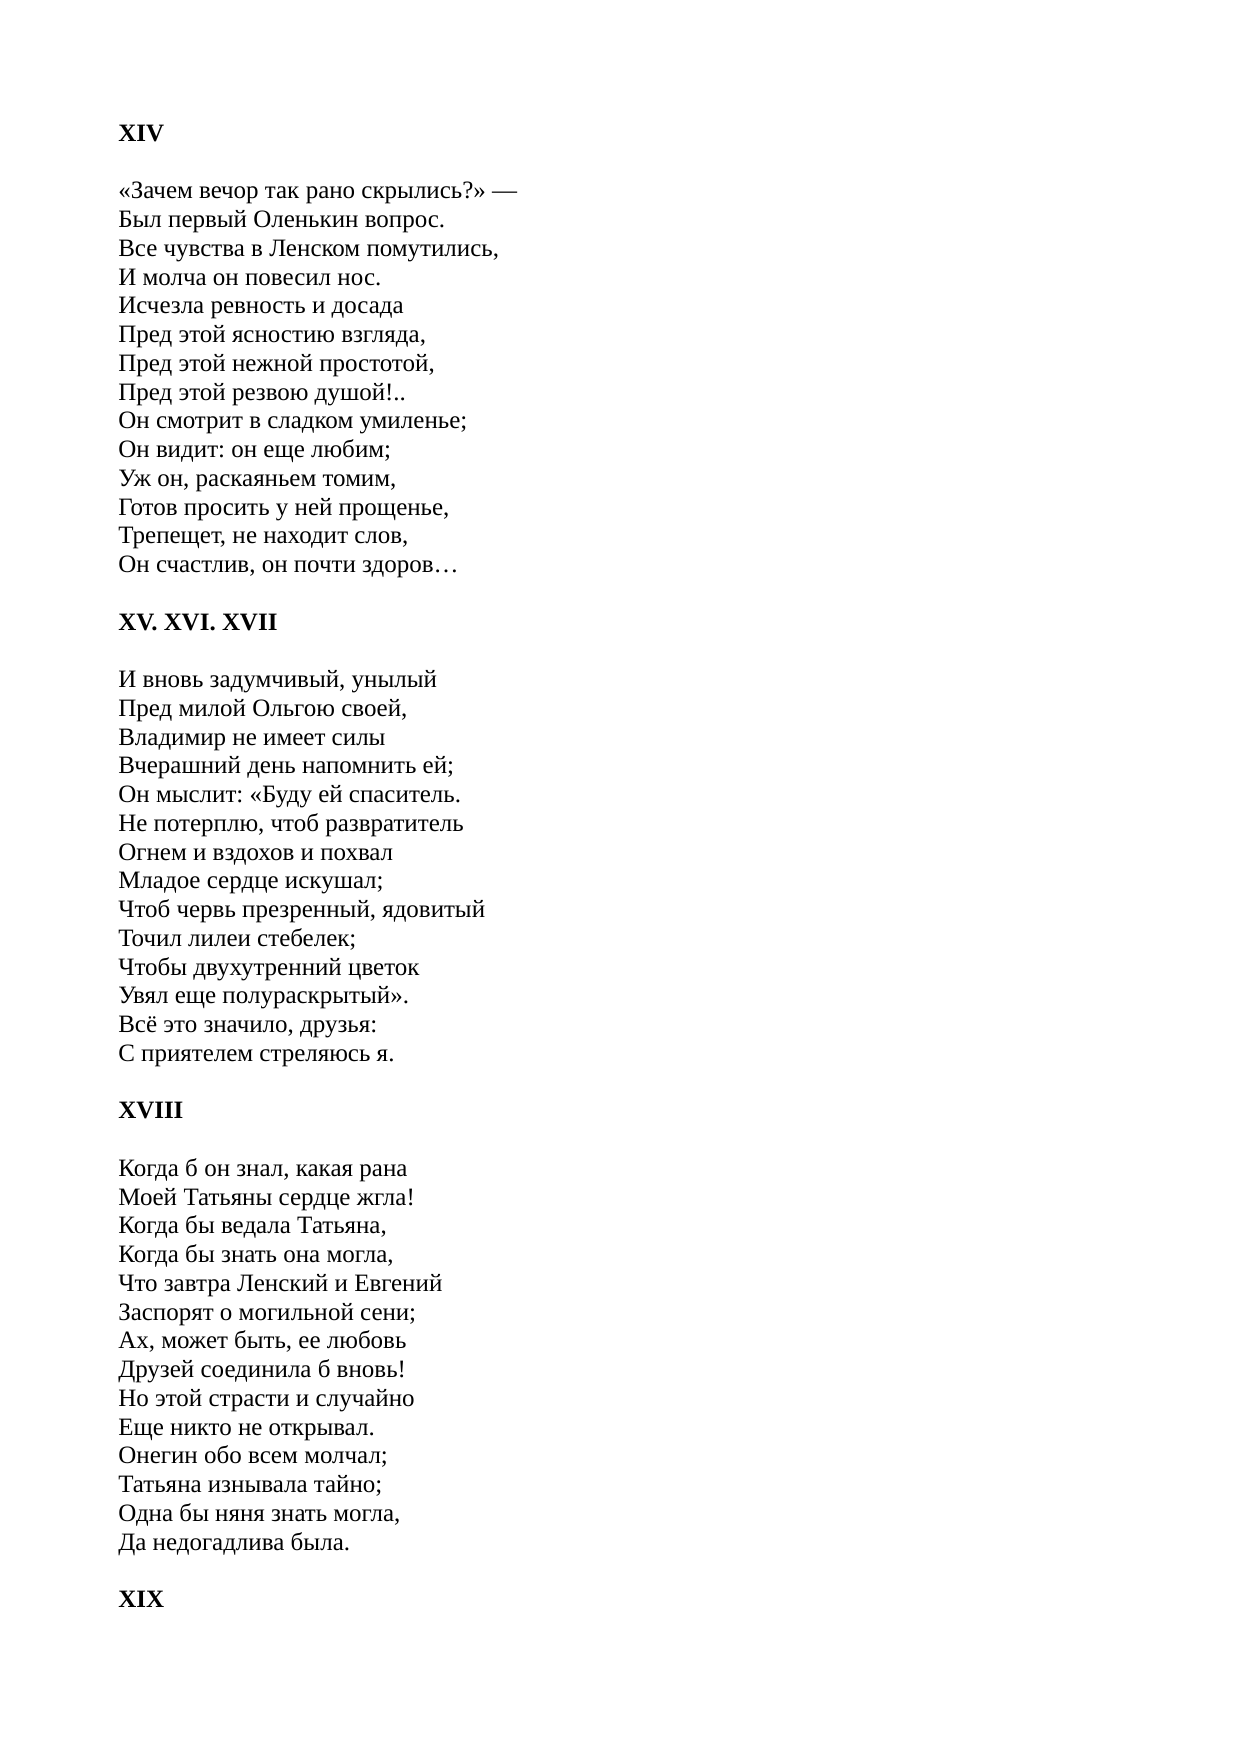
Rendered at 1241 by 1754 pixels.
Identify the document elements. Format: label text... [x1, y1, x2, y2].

text Пред этой ясностию взгляда, [118, 319, 1240, 348]
text Друзей соединила б вновь! [118, 1354, 1240, 1383]
text Огнем и вздохов и похвал [118, 837, 1240, 866]
text Но этой страсти и случайно [118, 1383, 1240, 1412]
text Трепещет, не находит слов, [118, 521, 1240, 549]
text Татьяна изнывала тайно; [118, 1469, 1240, 1498]
text Был первый Оленькин вопрос. [118, 204, 1240, 233]
text Уж он, раскаяньем томим, [118, 463, 1240, 492]
text Не потерплю, чтоб развратитель [118, 808, 1240, 837]
text Пред этой резвою душой!.. [118, 377, 1240, 406]
text Точил лилеи стебелек; [118, 923, 1240, 952]
text Еще никто не открывал. [118, 1412, 1240, 1441]
text Он счастлив, он почти здоров… [118, 549, 1240, 578]
text Всё это значило, друзья: [118, 1009, 1240, 1038]
text И вновь задумчивый, унылый [118, 664, 1240, 693]
text Готов просить у ней прощенье, [118, 492, 1240, 521]
text Пред милой Ольгою своей, [118, 693, 1240, 722]
text Чтоб червь презренный, ядовитый [118, 894, 1240, 923]
text Исчезла ревность и досада [118, 291, 1240, 319]
subtitle XVIII [118, 1096, 1240, 1124]
text Чтобы двухутренний цветок [118, 952, 1240, 981]
text Моей Татьяны сердце жгла! [118, 1182, 1240, 1211]
text Он мыслит: «Буду ей спаситель. [118, 779, 1240, 808]
text Все чувства в Ленском помутились, [118, 233, 1240, 262]
text Когда бы знать она могла, [118, 1239, 1240, 1268]
text Когда бы ведала Татьяна, [118, 1211, 1240, 1239]
text Заспорят о могильной сени; [118, 1297, 1240, 1326]
text Да недогадлива была. [118, 1527, 1240, 1556]
text Он смотрит в сладком умиленье; [118, 406, 1240, 434]
text И молча он повесил нос. [118, 262, 1240, 291]
text Онегин обо всем молчал; [118, 1441, 1240, 1469]
text Владимир не имеет силы [118, 722, 1240, 751]
text С приятелем стреляюсь я. [118, 1038, 1240, 1067]
text Увял еще полураскрытый». [118, 981, 1240, 1009]
text Младое сердце искушал; [118, 866, 1240, 894]
text Пред этой нежной простотой, [118, 348, 1240, 377]
text Он видит: он еще любим; [118, 434, 1240, 463]
text «Зачем вечор так рано скрылись?» — [118, 176, 1240, 204]
subtitle XV. XVI. XVII [118, 607, 1240, 636]
subtitle XIV [118, 118, 1240, 147]
text Что завтра Ленский и Евгений [118, 1268, 1240, 1297]
text Вчерашний день напомнить ей; [118, 751, 1240, 779]
text Когда б он знал, какая рана [118, 1153, 1240, 1182]
subtitle XIX [118, 1584, 1240, 1613]
text Одна бы няня знать могла, [118, 1498, 1240, 1527]
text Ах, может быть, ее любовь [118, 1326, 1240, 1354]
